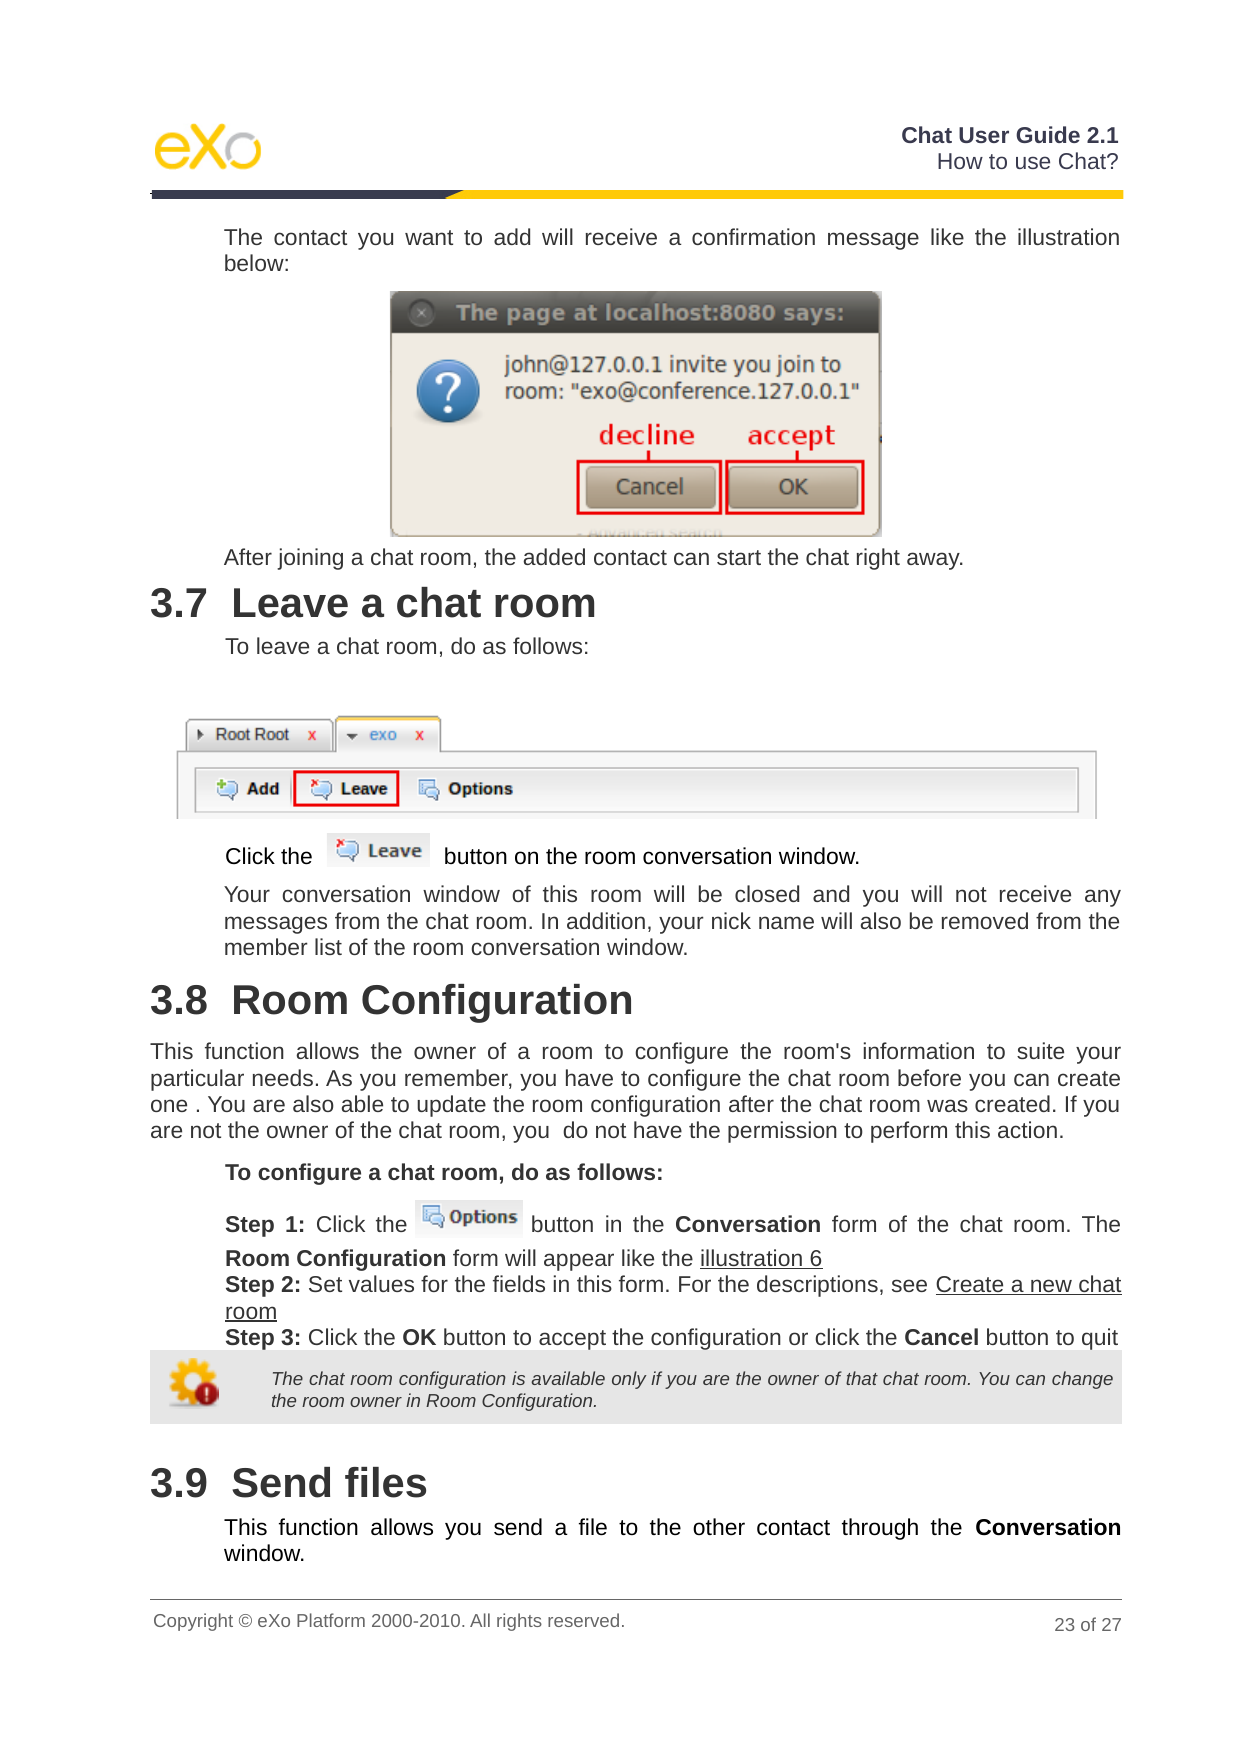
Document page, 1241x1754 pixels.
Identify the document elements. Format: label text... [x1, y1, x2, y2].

picture [415, 1200, 523, 1238]
text After joining a chat room, the added contact can start the chat right away. [223, 537, 1122, 570]
subtitle Room Configuration [150, 975, 1122, 1023]
table_header [150, 1350, 265, 1424]
picture [155, 123, 262, 170]
picture [168, 1358, 219, 1409]
picture [168, 708, 1103, 819]
picture [389, 291, 882, 537]
text Your conversation window of this room will be closed and you will not receive any messages from the chat room. In addition, your nick name will also be removed from the member list of the room conversation window. [223, 881, 1122, 960]
list Step 3: Click the OK button to accept the configuration or click the Cancel button to quit [187, 1324, 1122, 1350]
picture [151, 190, 1124, 199]
list To leave a chat room, do as follows: [187, 633, 1122, 660]
text The contact you want to add will receive a confirmation message like the illustration below: [223, 223, 1122, 276]
list To configure a chat room, do as follows: [187, 1159, 1122, 1185]
list Step 2: Set values for the fields in this form. For the descriptions, see Create a new chat room [187, 1271, 1122, 1324]
subtitle Leave a chat room [150, 578, 1122, 626]
table_header The chat room configuration is available only if you are the owner of that chat room. You can change the room owner in Room Configuration. [265, 1350, 1122, 1424]
text This function allows the owner of a room to configure the room's information to suite your particular needs. As you remember, you have to configure the chat room before you can create one . You are also able to update the room configuration after the chat room was created. If you are not the owner of the chat room, you do not have the permission to perform this action. [150, 1038, 1122, 1144]
list Click the button on the room conversation window. [187, 660, 1122, 708]
list Step 1: Click thebutton in the Conversation form of the chat room. The Room Configuration form will appear like the illustration 6 [187, 1192, 1122, 1271]
picture [326, 833, 430, 867]
subtitle Send files [150, 1458, 1122, 1506]
text This function allows you send a file to the other contact through the Conversation window. [224, 1514, 1122, 1566]
